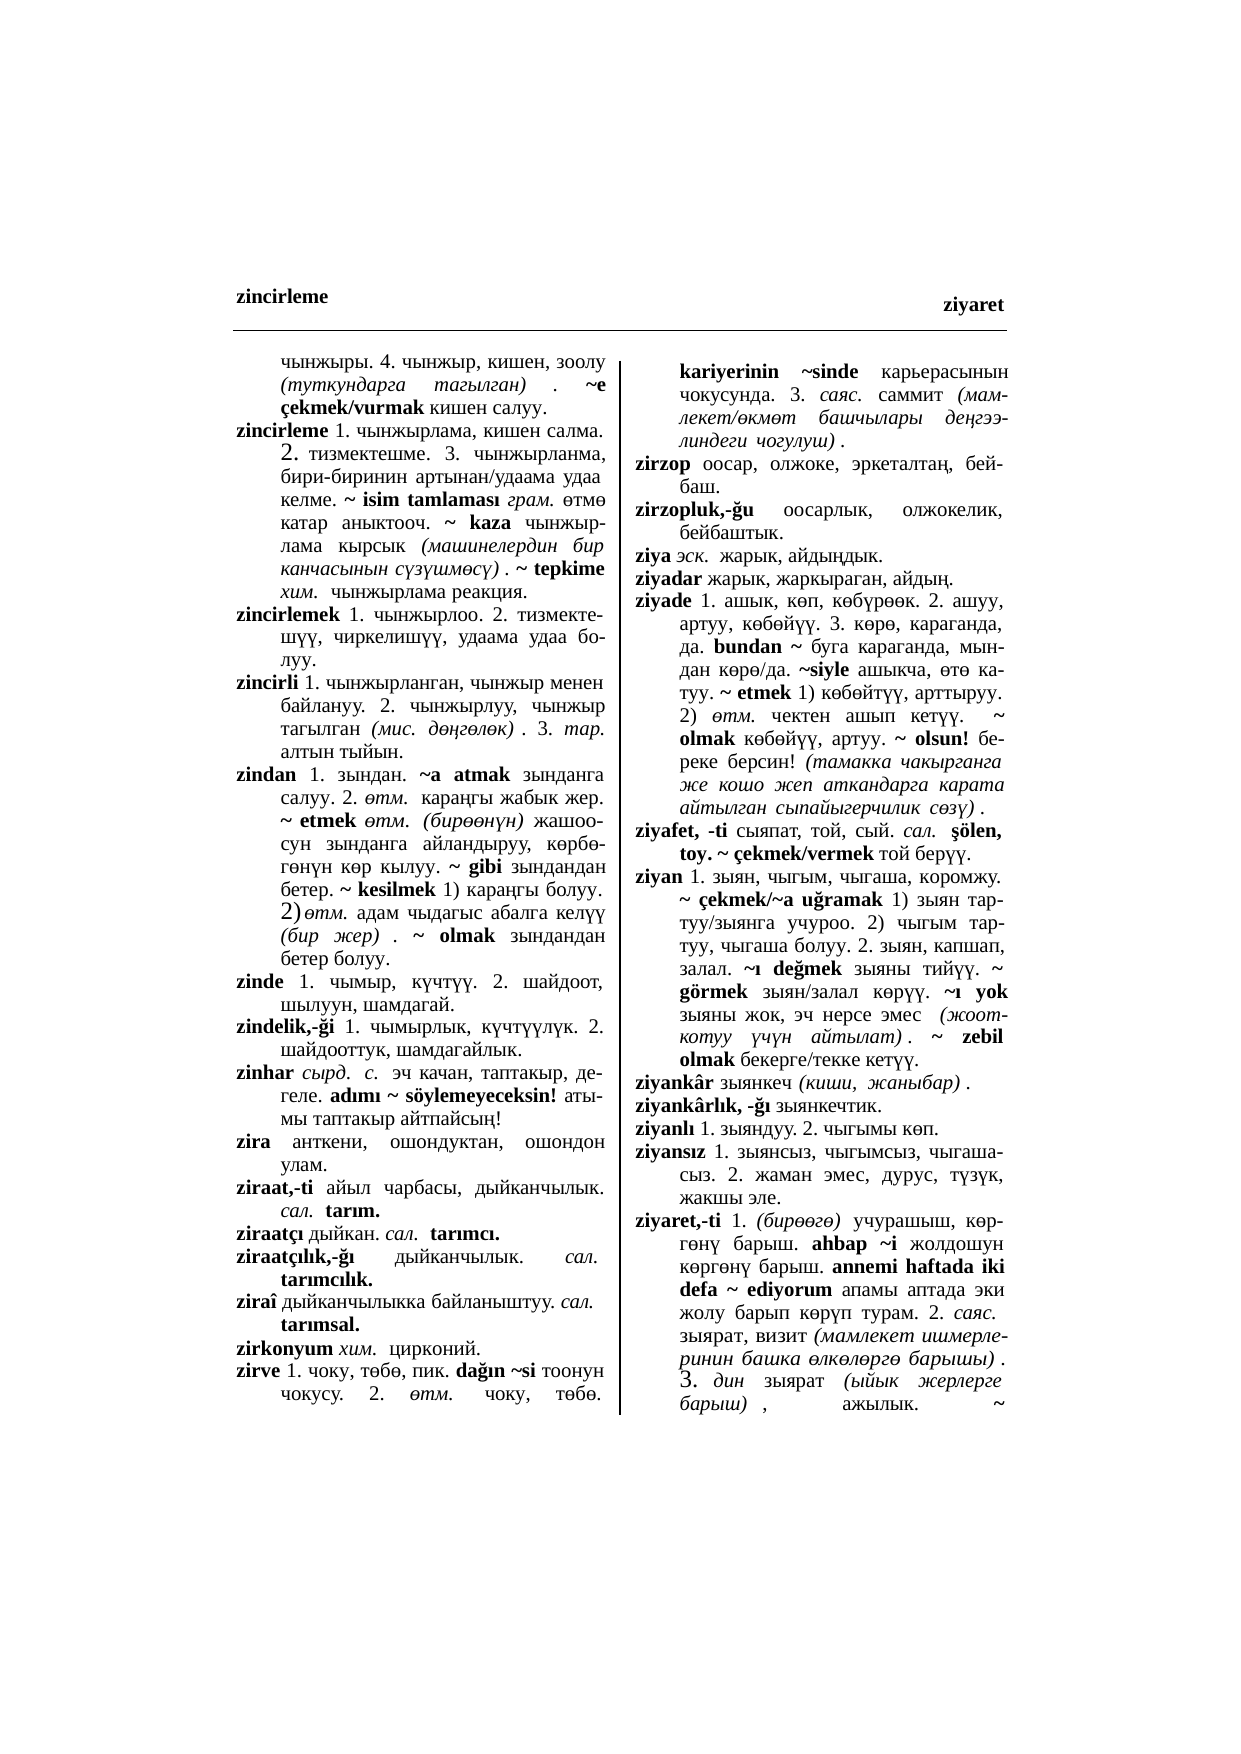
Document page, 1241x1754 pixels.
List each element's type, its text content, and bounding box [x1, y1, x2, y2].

text ziyansız 1. зыянсыз, чыгымсыз, чыгаша- сыз. 2. жаман эмес, дурус, түзүк, [635, 1140, 1037, 1186]
text zira анткени, ошондуктан, ошондон улам. [236, 1130, 606, 1176]
text zinhar сырд. с. эч качан, таптакыр, де- геле. adımı ~ söylemeyeceksin! аты- [236, 1061, 606, 1107]
text tarımcılık. [280, 1268, 374, 1291]
text жакшы эле. [679, 1186, 783, 1209]
text görmek зыян/залал көрүү. ~ı yok зыяны жок, эч нерсе эмес (жоот- котуу үчүн айтылат) . ~ zebil [679, 980, 1008, 1048]
text 2) өтм. чектен ашып кетүү. ~ olmak көбөйүү, артуу. ~ olsun! бе- реке берсин! (тамакка чакырганга [679, 704, 1005, 773]
text zirzopluk,-ğu оосарлык, олжокелик, бейбаштык. [635, 498, 1004, 544]
text zincirli 1. чынжырланган, чынжыр менен [236, 671, 606, 694]
text olmak бекерге/текке кетүү. ziyankâr зыянкеч (киши, жаныбар) . ziyankârlık, -ğı зыянкечтик. [635, 1048, 995, 1117]
text көргөнү барыш. annemi haftada iki defa ~ ediyorum апамы аптада эки жолу барып көрүп турам. 2. саяс. [679, 1255, 1005, 1324]
text да. bundan ~ буга караганда, мын- дан көрө/да. ~siyle ашыкча, өтө ка- туу. ~ etmek 1) көбөйтүү, арттыруу. [679, 636, 1004, 704]
text ziyadar жарык, жаркыраган, айдың. [635, 567, 1065, 589]
text ziyade 1. ашык, көп, көбүрөөк. 2. ашуу, артуу, көбөйүү. 3. көрө, караганда, [635, 589, 1037, 635]
text kariyerinin ~sinde карьерасынын чокусунда. 3. саяс. саммит (мам- лекет/өкмөт башчылары деңгээ- линдеги чогулуш) . [679, 359, 1008, 452]
text zirkonyum хим. цирконий. [236, 1337, 606, 1359]
text ziyaret [943, 292, 1065, 316]
text чынжыры. 4. чынжыр, кишен, зоолу (туткундарга тагылган) . ~e çekmek/vurmak кишен салуу. [280, 350, 606, 419]
text zindelik,-ği 1. чымырлык, күчтүүлүк. 2. [236, 1016, 606, 1038]
text ziraatçı дыйкан. сал. tarımcı. [236, 1222, 606, 1245]
text канчасынын сүзүшмөсү) . ~ tepkime [280, 557, 606, 580]
list тизмектешме. 3. чынжырланма, бири-биринин артынан/удаама удаа [280, 442, 606, 488]
text же кошо жеп аткандарга карата айтылган сыпайыгерчилик сөзү) . [679, 773, 1004, 819]
text хим. чынжырлама реакция. [280, 580, 530, 603]
text ~ etmek өтм. (бирөөнүн) жашоо- [280, 809, 606, 832]
list дин зыярат (ыйык жерлерге [679, 1369, 1004, 1392]
text ziraatçılık,-ğı дыйканчылык. сал. [236, 1245, 606, 1268]
text ~ çekmek/~a uğramak 1) зыян тар- [679, 888, 1004, 911]
text зыярат, визит (мамлекет ишмерле- ринин башка өлкөлөргө барышы) . [679, 1324, 1008, 1369]
text туу/зыянга учуроо. 2) чыгым тар- туу, чыгаша болуу. 2. зыян, капшап, залал. ~ı değmek зыяны тийүү. ~ [679, 911, 1005, 979]
text ziya эск. жарык, айдыңдык. [635, 544, 1041, 567]
text zinde 1. чымыр, күчтүү. 2. шайдоот, шылуун, шамдагай. [236, 970, 606, 1016]
text барыш) , ажылык. ~ [679, 1392, 1004, 1415]
text ziyaret,-ti 1. (бирөөгө) учурашыш, көр- гөнү барыш. ahbap ~i жолдошун [635, 1209, 1004, 1255]
text ziraat,-ti айыл чарбасы, дыйканчылык. [236, 1176, 606, 1199]
text ziyafet, -ti сыяпат, той, сый. сал. şölen, [635, 819, 1065, 842]
text zincirleme [236, 284, 329, 308]
text ziyan 1. зыян, чыгым, чыгаша, коромжу. [635, 865, 1033, 888]
text шайдооттук, шамдагайлык. [280, 1038, 525, 1061]
text келме. ~ isim tamlaması грам. өтмө катар аныктооч. ~ kaza чынжыр- лама кырсык (машинелердин бир [280, 488, 606, 557]
text zincirleme 1. чынжырлама, кишен салма. [236, 419, 606, 442]
text байлануу. 2. чынжырлуу, чынжыр тагылган (мис. дөңгөлөк) . 3. тар. алтын тыйын. [280, 694, 606, 763]
text ziyanlı 1. зыяндуу. 2. чыгымы көп. [635, 1117, 1065, 1140]
text zirzop оосар, олжоке, эркеталтаң, бей- баш. [635, 452, 1004, 498]
text мы таптакыр айтпайсың! [280, 1107, 503, 1130]
text чокусу. 2. өтм. чоку, төбө. [280, 1382, 606, 1405]
text zindan 1. зындан. ~a atmak зынданга салуу. 2. өтм. караңгы жабык жер. [236, 763, 606, 809]
list өтм. адам чыдагыс абалга келүү (бир жер) . ~ olmak зындандан бетер болуу. [280, 901, 606, 969]
text zirve 1. чоку, төбө, пик. dağın ~si тоонун [236, 1359, 606, 1382]
text сал. tarım. [280, 1199, 381, 1222]
text сун зынданга айландыруу, көрбө- гөнүн көр кылуу. ~ gibi зындандан бетер. ~ kesilmek 1) караңгы болуу. [280, 832, 606, 901]
text tarımsal. [280, 1313, 360, 1337]
text zincirlemek 1. чынжырлоо. 2. тизмекте- [236, 603, 606, 626]
text ziraî дыйканчылыкка байланыштуу. сал. [236, 1291, 606, 1313]
text шүү, чиркелишүү, удаама удаа бо- луу. [280, 626, 606, 671]
text toy. ~ çekmek/vermek той берүү. [679, 842, 973, 865]
